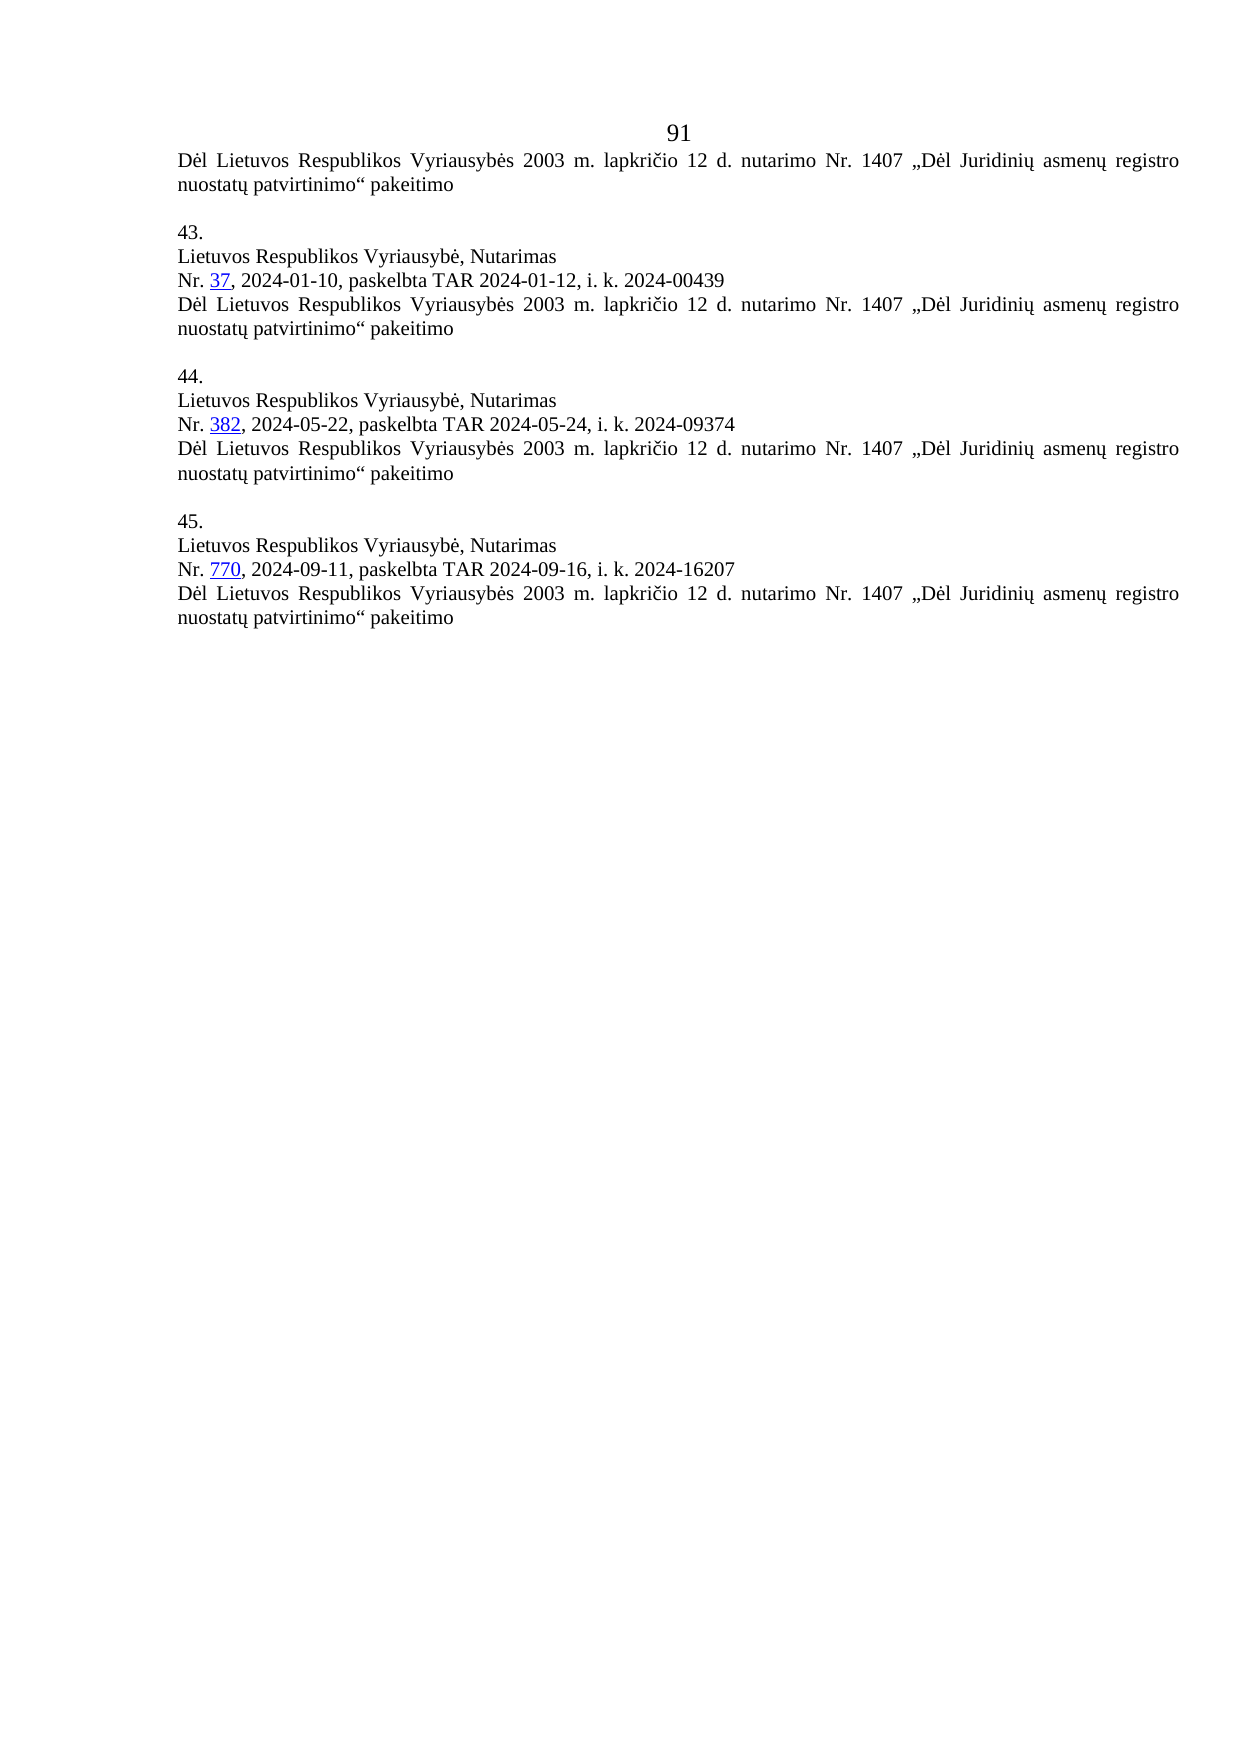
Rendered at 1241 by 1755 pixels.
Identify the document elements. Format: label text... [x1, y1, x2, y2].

text 44. [177, 364, 1181, 388]
text Dėl Lietuvos Respublikos Vyriausybės 2003 m. lapkričio 12 d. nutarimo Nr. 1407 „Dėl Juridinių asmenų registro nuostatų patvirtinimo“ pakeitimo [177, 292, 1181, 340]
text Nr. 382, 2024-05-22, paskelbta TAR 2024-05-24, i. k. 2024-09374 [177, 412, 1181, 436]
text Nr. 37, 2024-01-10, paskelbta TAR 2024-01-12, i. k. 2024-00439 [177, 268, 1181, 292]
text Dėl Lietuvos Respublikos Vyriausybės 2003 m. lapkričio 12 d. nutarimo Nr. 1407 „Dėl Juridinių asmenų registro nuostatų patvirtinimo“ pakeitimo [177, 148, 1181, 196]
text Lietuvos Respublikos Vyriausybė, Nutarimas [177, 533, 1181, 557]
text 45. [177, 508, 1181, 533]
text Lietuvos Respublikos Vyriausybė, Nutarimas [177, 244, 1181, 268]
text Nr. 770, 2024-09-11, paskelbta TAR 2024-09-16, i. k. 2024-16207 [177, 557, 1181, 581]
text Dėl Lietuvos Respublikos Vyriausybės 2003 m. lapkričio 12 d. nutarimo Nr. 1407 „Dėl Juridinių asmenų registro nuostatų patvirtinimo“ pakeitimo [177, 436, 1181, 484]
text 43. [177, 220, 1181, 244]
text Dėl Lietuvos Respublikos Vyriausybės 2003 m. lapkričio 12 d. nutarimo Nr. 1407 „Dėl Juridinių asmenų registro nuostatų patvirtinimo“ pakeitimo [177, 581, 1181, 629]
text Lietuvos Respublikos Vyriausybė, Nutarimas [177, 388, 1181, 412]
